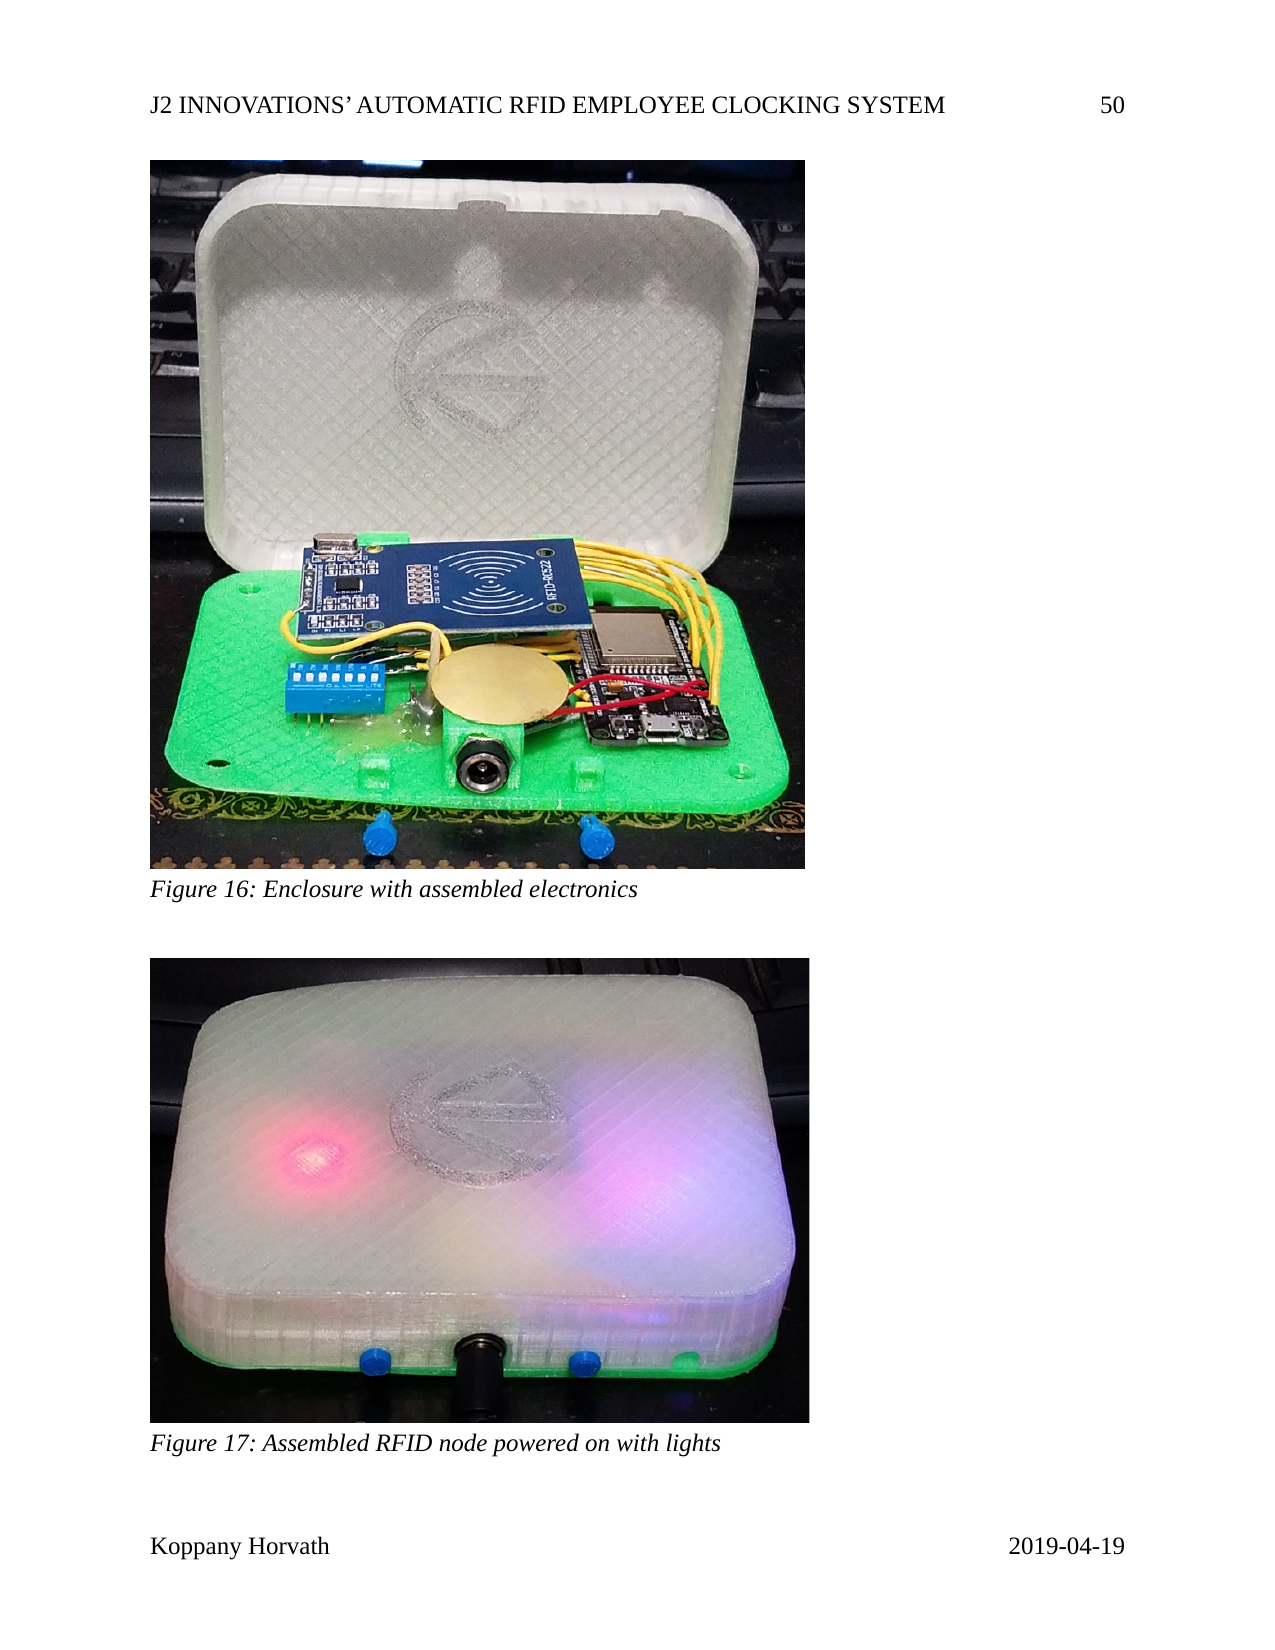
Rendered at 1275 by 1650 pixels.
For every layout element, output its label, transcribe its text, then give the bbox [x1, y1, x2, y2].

picture [150, 958, 810, 1423]
text Figure 17: Assembled RFID node powered on with lights [150, 1423, 809, 1457]
text Figure 16: Enclosure with assembled electronics [150, 869, 805, 903]
picture [150, 160, 805, 869]
